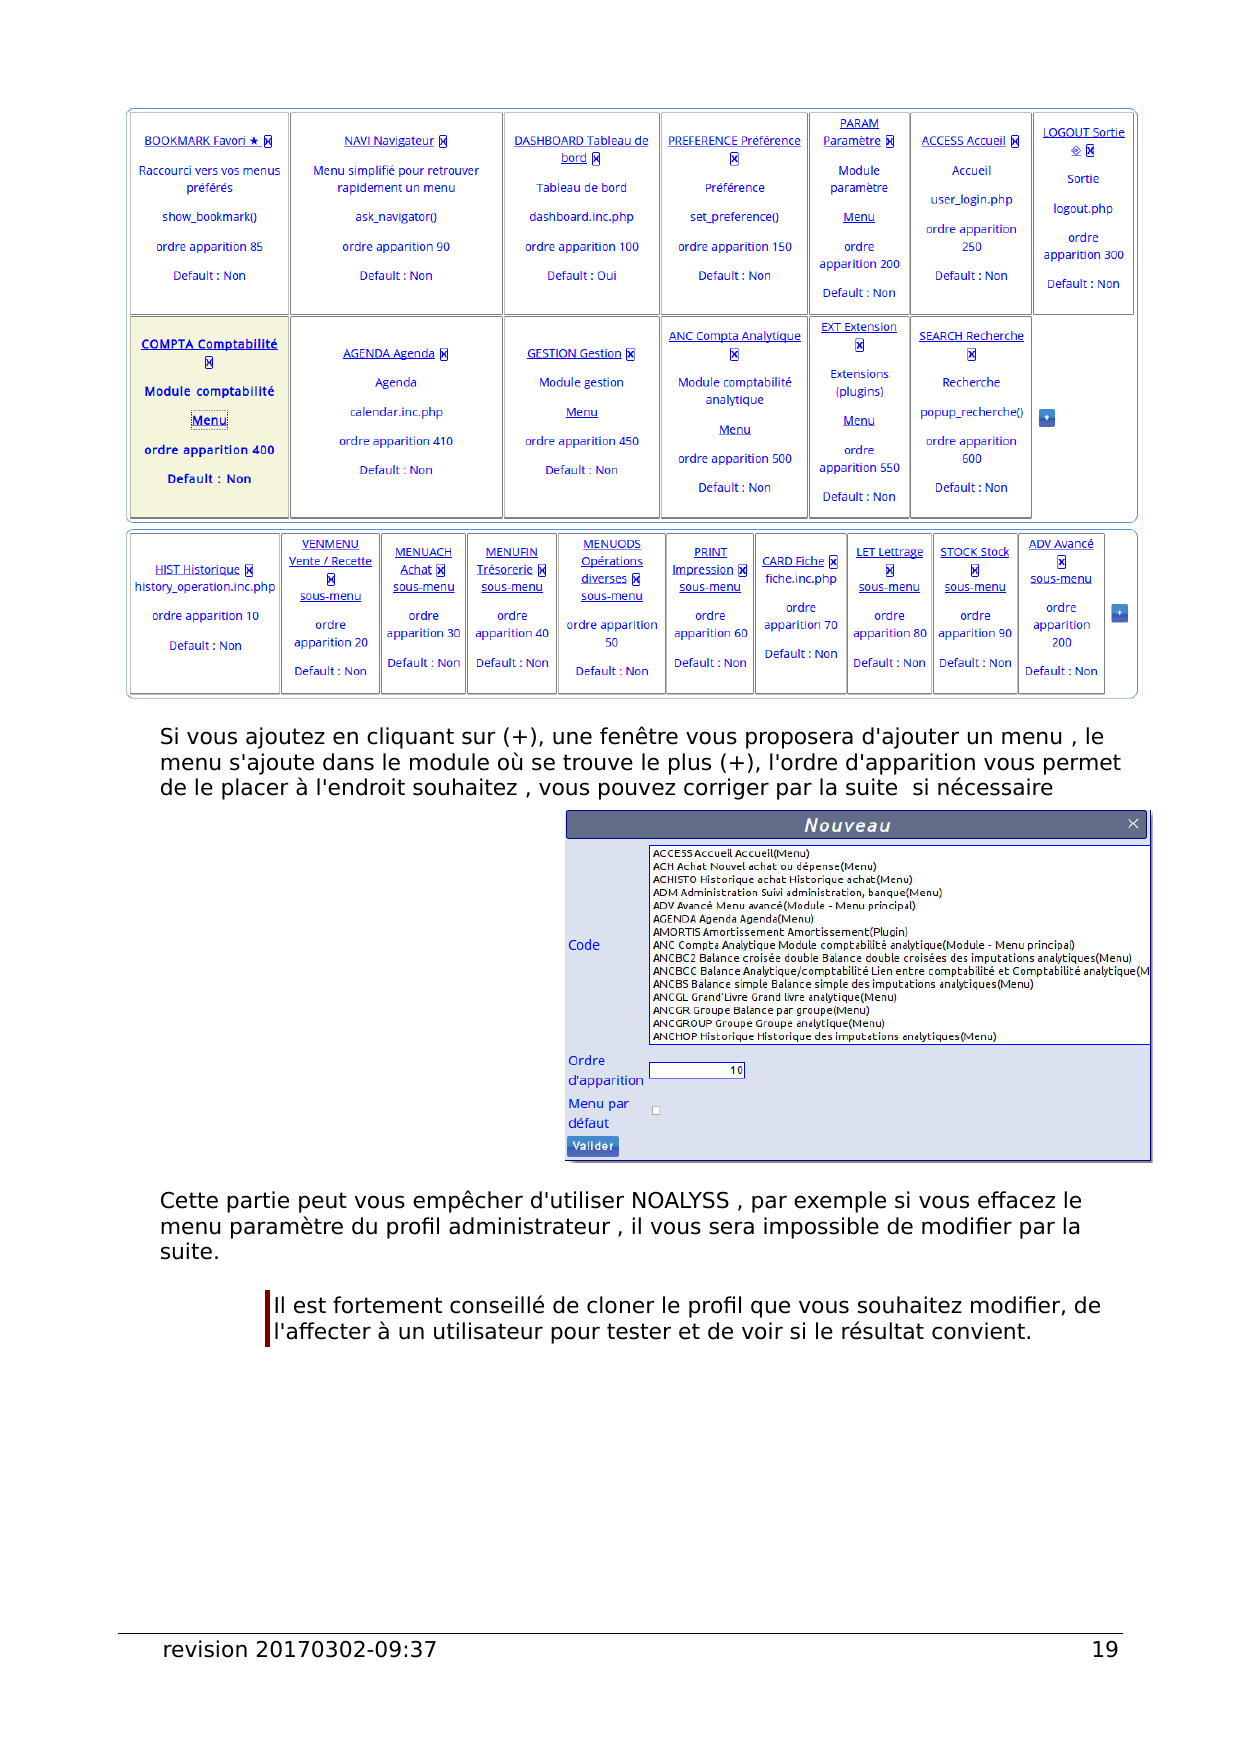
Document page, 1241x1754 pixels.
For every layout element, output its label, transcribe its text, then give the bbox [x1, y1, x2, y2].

text Si vous ajoutez en cliquant sur (+), une fenêtre vous proposera d'ajouter un menu , le menu s'ajoute dans le module où se trouve le plus (+), l'ordre d'apparition vous permet de le placer à l'endroit souhaitez , vous pouvez corriger par la suite si nécessaire [159, 724, 1123, 801]
text Il est fortement conseillé de cloner le profil que vous souhaitez modifier, de l'affecter à un utilisateur pour tester et de voir si le résultat convient. [270, 1290, 1123, 1347]
picture [122, 103, 1143, 699]
text Cette partie peut vous empêcher d'utiliser NOALYSS , par exemple si vous effacez le menu paramètre du profil administrateur , il vous sera impossible de modifier par la suite. [159, 1188, 1123, 1265]
picture [565, 810, 1153, 1163]
